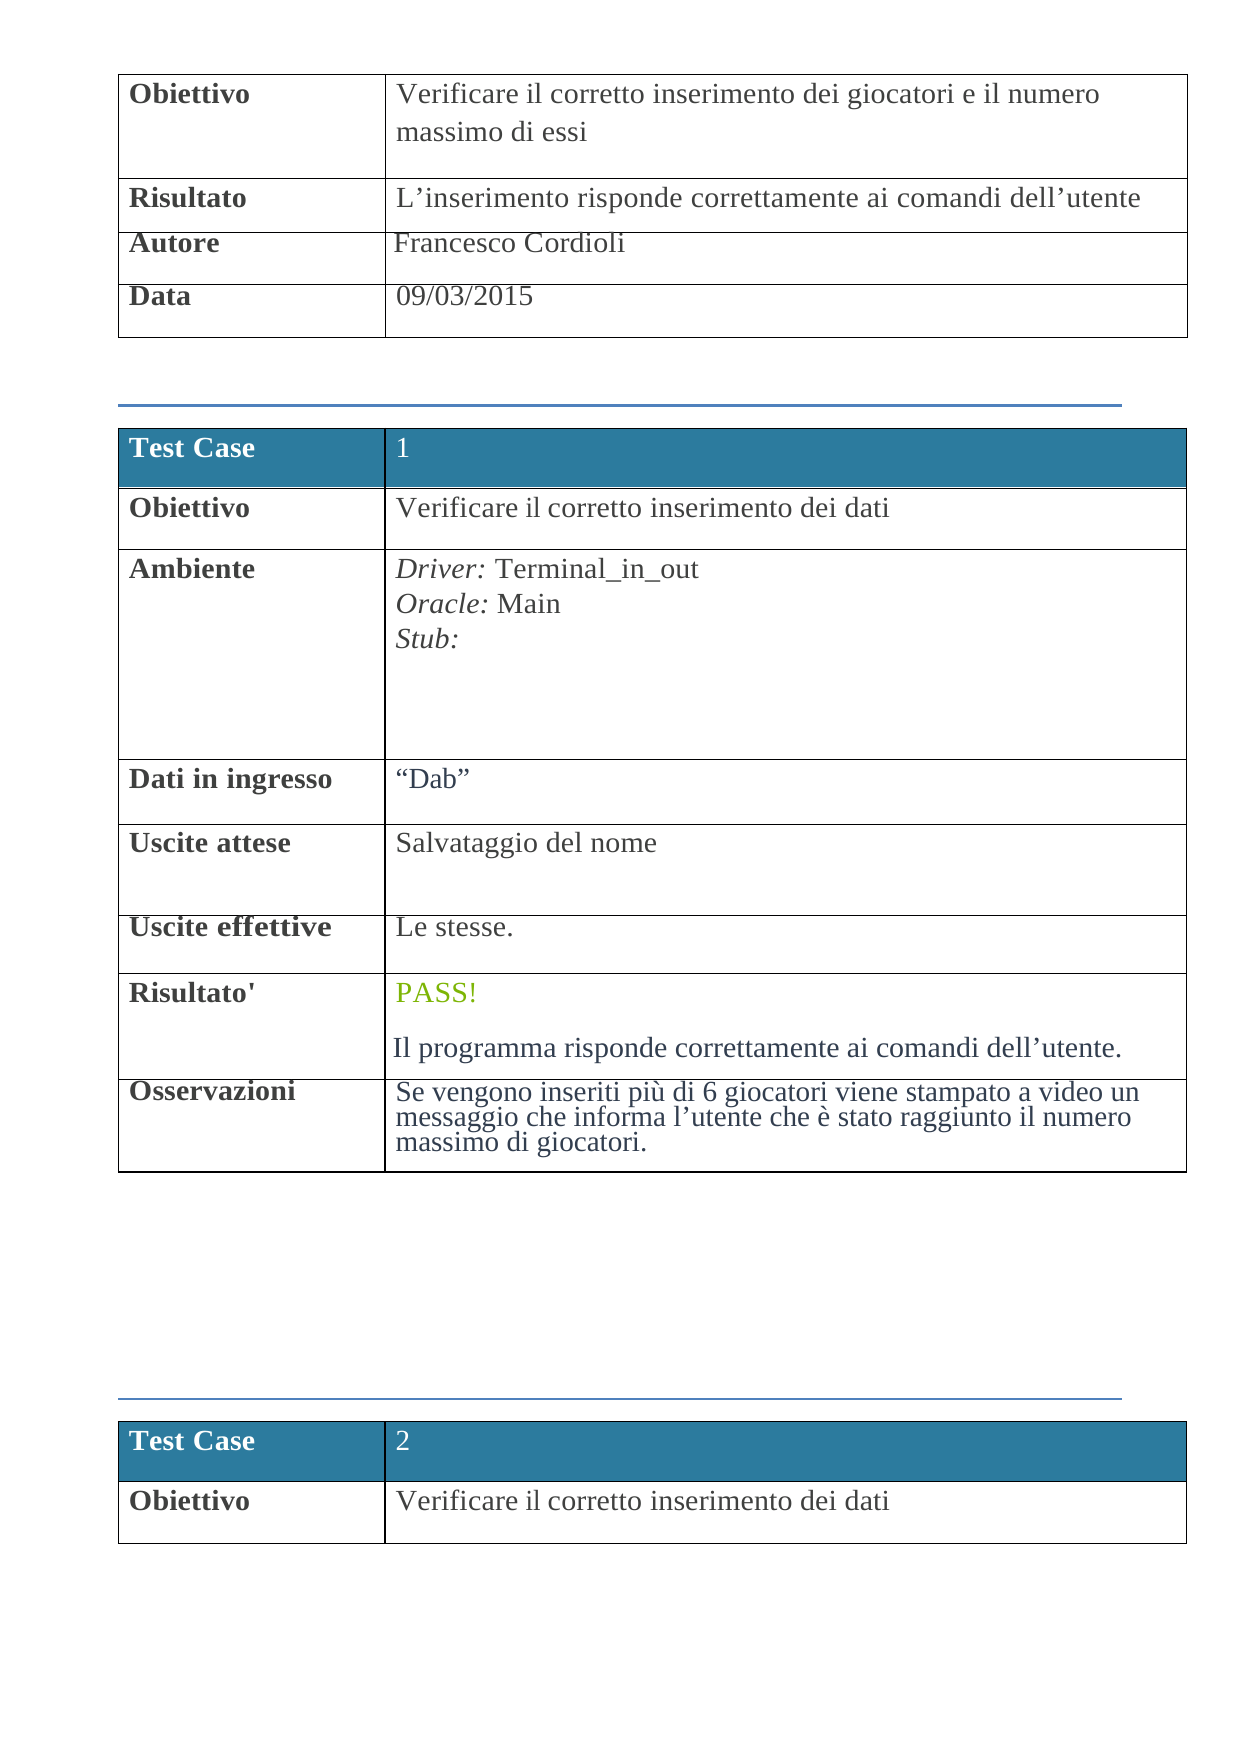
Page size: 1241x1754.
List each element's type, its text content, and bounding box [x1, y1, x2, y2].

table_cell Risultato' [119, 974, 384, 1079]
table_cell 09/03/2015 [386, 285, 1187, 337]
table_cell Ambiente [119, 550, 384, 759]
table_header Test Case [119, 429, 384, 487]
table_cell Uscite effettive [119, 916, 384, 973]
table_cell Salvataggio del nome [386, 825, 1186, 915]
table_cell Obiettivo [119, 489, 384, 549]
table_cell Osservazioni [119, 1080, 384, 1171]
table_cell Francesco Cordioli [386, 233, 1187, 284]
table_cell Le stesse. [386, 916, 1186, 973]
table_cell L’inserimento risponde correttamente ai comandi dell’utente [386, 179, 1187, 232]
table_cell Driver: Terminal_in_out Oracle: Main Stub: [386, 550, 1186, 759]
table_header 1 [386, 429, 1186, 487]
table_cell Se vengono inseriti più di 6 giocatori viene stampato a video un messaggio che informa l’utente che è stato raggiunto il numero massimo di giocatori. [386, 1080, 1186, 1171]
table_cell Risultato [119, 179, 385, 232]
table_cell Data [119, 285, 385, 337]
table_cell Verificare il corretto inserimento dei giocatori e il numero massimo di essi [386, 75, 1187, 178]
table_cell Autore [119, 233, 385, 284]
table_cell Uscite attese [119, 825, 384, 915]
table_cell Obiettivo [119, 75, 385, 178]
table_header Test Case [119, 1422, 384, 1481]
table_cell PASS! Il programma risponde correttamente ai comandi dell’utente. [386, 974, 1186, 1079]
table_header 2 [386, 1422, 1186, 1481]
table_cell Obiettivo [119, 1482, 384, 1542]
table_cell Verificare il corretto inserimento dei dati [386, 1482, 1186, 1542]
table_cell Dati in ingresso [119, 760, 384, 823]
table_cell “Dab” [386, 760, 1186, 823]
table_cell Verificare il corretto inserimento dei dati [386, 489, 1186, 549]
